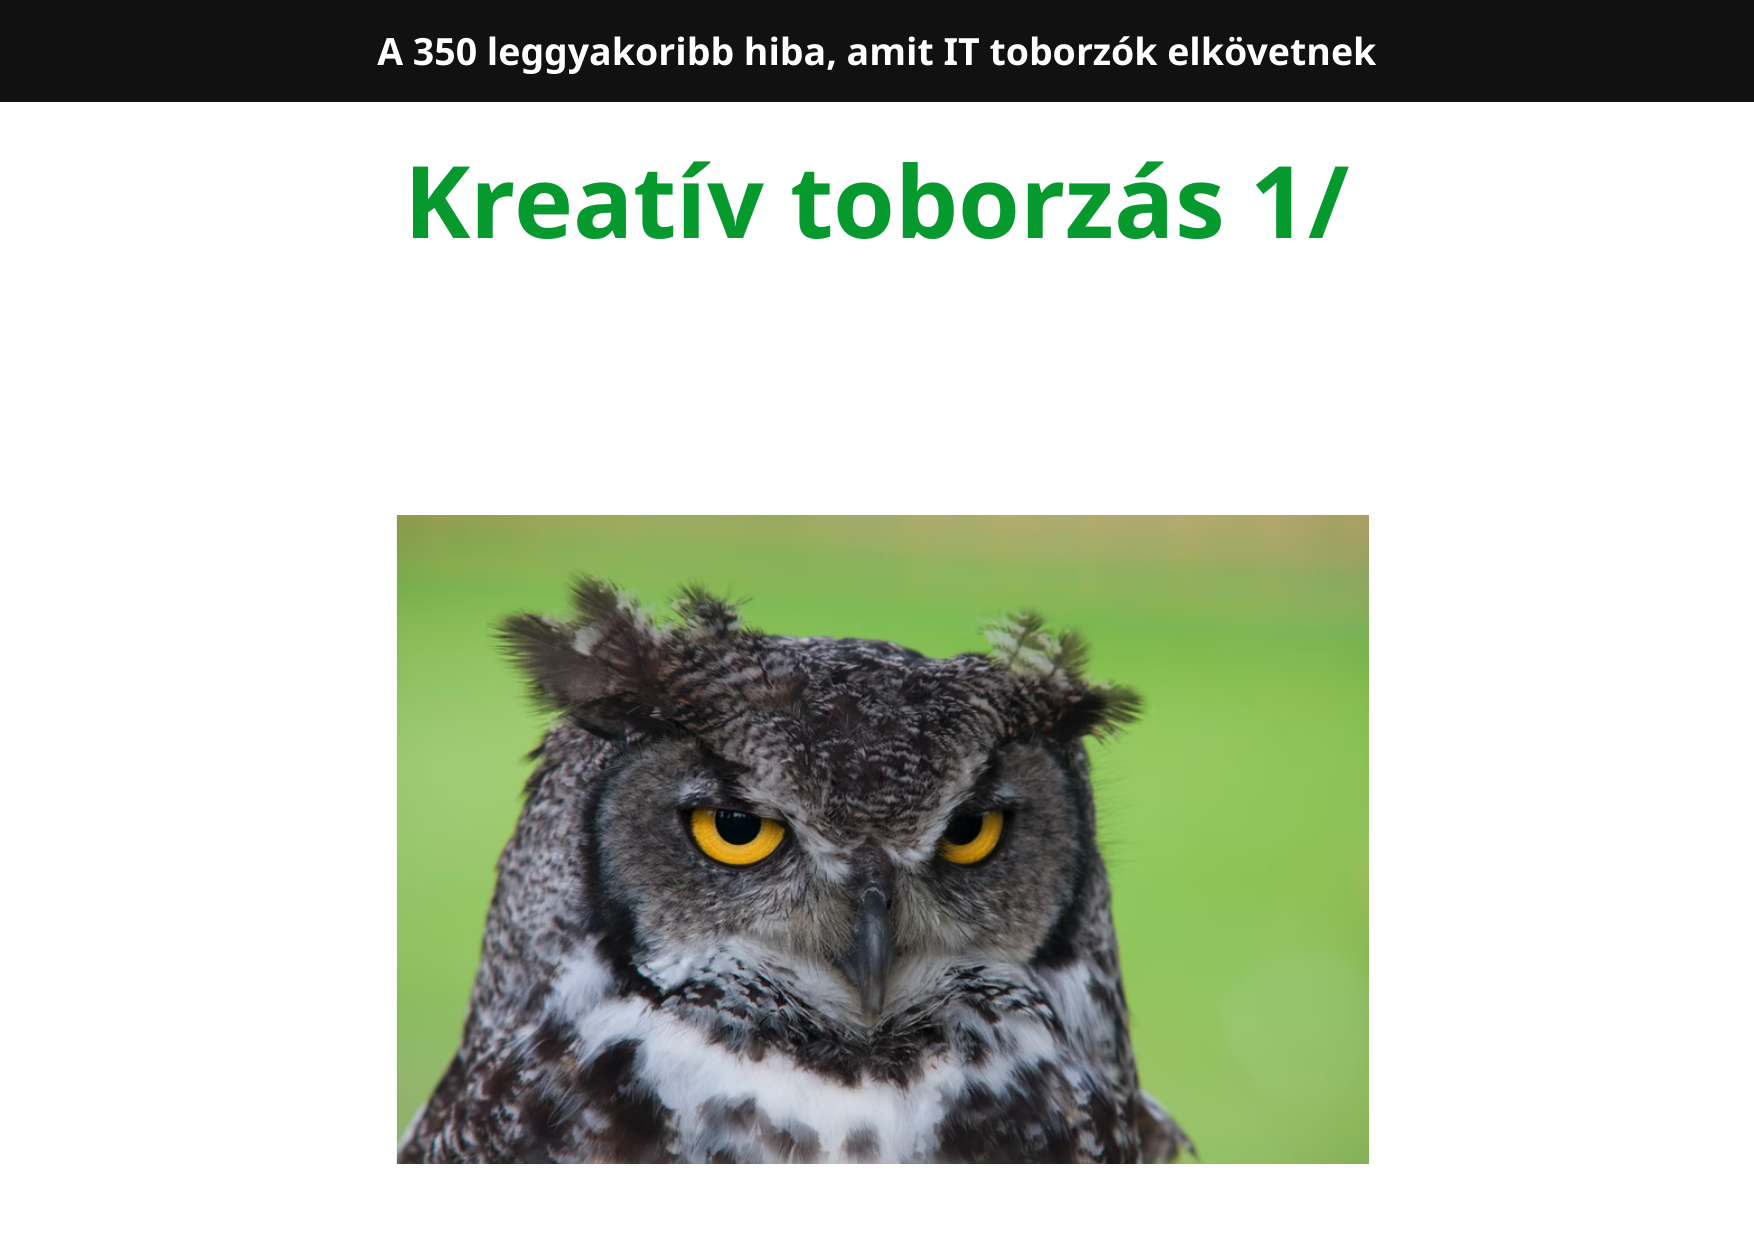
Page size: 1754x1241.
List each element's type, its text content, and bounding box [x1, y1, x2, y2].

text Kreatív toborzás 1/ [0, 132, 1754, 268]
picture [396, 515, 1369, 1164]
